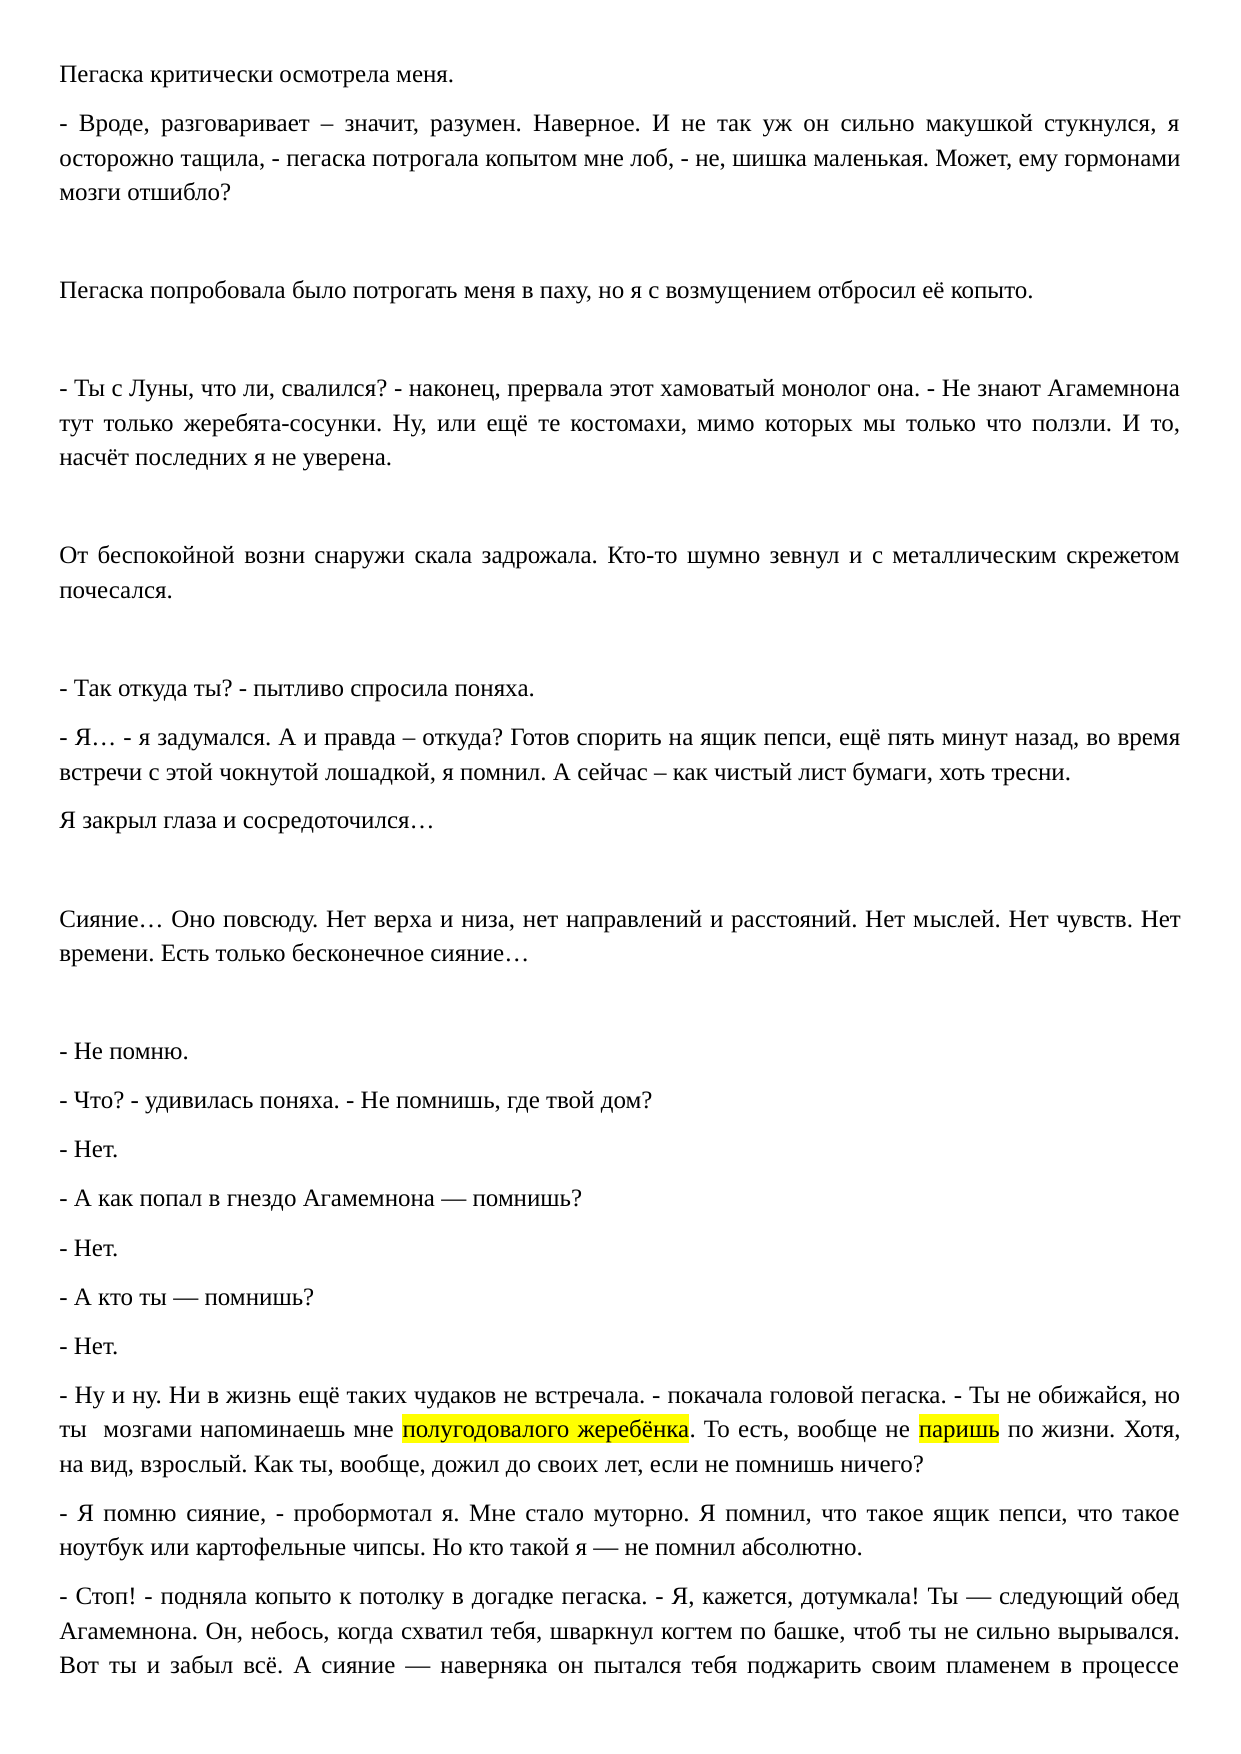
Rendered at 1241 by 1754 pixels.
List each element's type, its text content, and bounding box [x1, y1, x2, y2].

text - А как попал в гнездо Агамемнона — помнишь? [59, 1183, 1181, 1212]
text - Нет. [59, 1134, 1181, 1163]
text - Нет. [59, 1233, 1181, 1261]
text Пегаска попробовала было потрогать меня в паху, но я с возмущением отбросил её копыто. [59, 275, 1181, 304]
text - Ты с Луны, что ли, свалился? - наконец, прервала этот хамоватый монолог она. - Не знают Агамемнона тут только жеребята-сосунки. Ну, или ещё те костомахи, мимо которых мы только что ползли. И то, насчёт последних я не уверена. [59, 373, 1181, 471]
text - Так откуда ты? - пытливо спросила поняха. [59, 673, 1181, 702]
text Пегаска критически осмотрела меня. [59, 59, 1181, 88]
text - Что? - удивилась поняха. - Не помнишь, где твой дом? [59, 1085, 1181, 1114]
text - Я… - я задумался. А и правда – откуда? Готов спорить на ящик пепси, ещё пять минут назад, во время встречи с этой чокнутой лошадкой, я помнил. А сейчас – как чистый лист бумаги, хоть тресни. [59, 722, 1181, 785]
text Сияние… Оно повсюду. Нет верха и низа, нет направлений и расстояний. Нет мыслей. Нет чувств. Нет времени. Есть только бесконечное сияние… [59, 904, 1181, 967]
text Я закрыл глаза и сосредоточился… [59, 806, 1181, 834]
text - Нет. [59, 1331, 1181, 1359]
text - А кто ты — помнишь? [59, 1282, 1181, 1310]
text - Я помню сияние, - пробормотал я. Мне стало муторно. Я помнил, что такое ящик пепси, что такое ноутбук или картофельные чипсы. Но кто такой я — не помнил абсолютно. [59, 1498, 1181, 1561]
text - Не помню. [59, 1036, 1181, 1065]
text - Стоп! - подняла копыто к потолку в догадке пегаска. - Я, кажется, дотумкала! Ты — следующий обед Агамемнона. Он, небось, когда схватил тебя, шваркнул когтем по башке, чтоб ты не сильно вырывался. Вот ты и забыл всё. А сияние — наверняка он пытался тебя поджарить своим пламенем в процессе [59, 1581, 1181, 1679]
text От беспокойной возни снаружи скала задрожала. Кто-то шумно зевнул и с металлическим скрежетом почесался. [59, 540, 1181, 604]
text - Ну и ну. Ни в жизнь ещё таких чудаков не встречала. - покачала головой пегаска. - Ты не обижайся, но ты мозгами напоминаешь мне полугодовалого жеребёнка. То есть, вообще не паришь по жизни. Хотя, на вид, взрослый. Как ты, вообще, дожил до своих лет, если не помнишь ничего? [59, 1380, 1181, 1477]
text - Вроде, разговаривает – значит, разумен. Наверное. И не так уж он сильно макушкой стукнулся, я осторожно тащила, - пегаска потрогала копытом мне лоб, - не, шишка маленькая. Может, ему гормонами мозги отшибло? [59, 108, 1181, 206]
